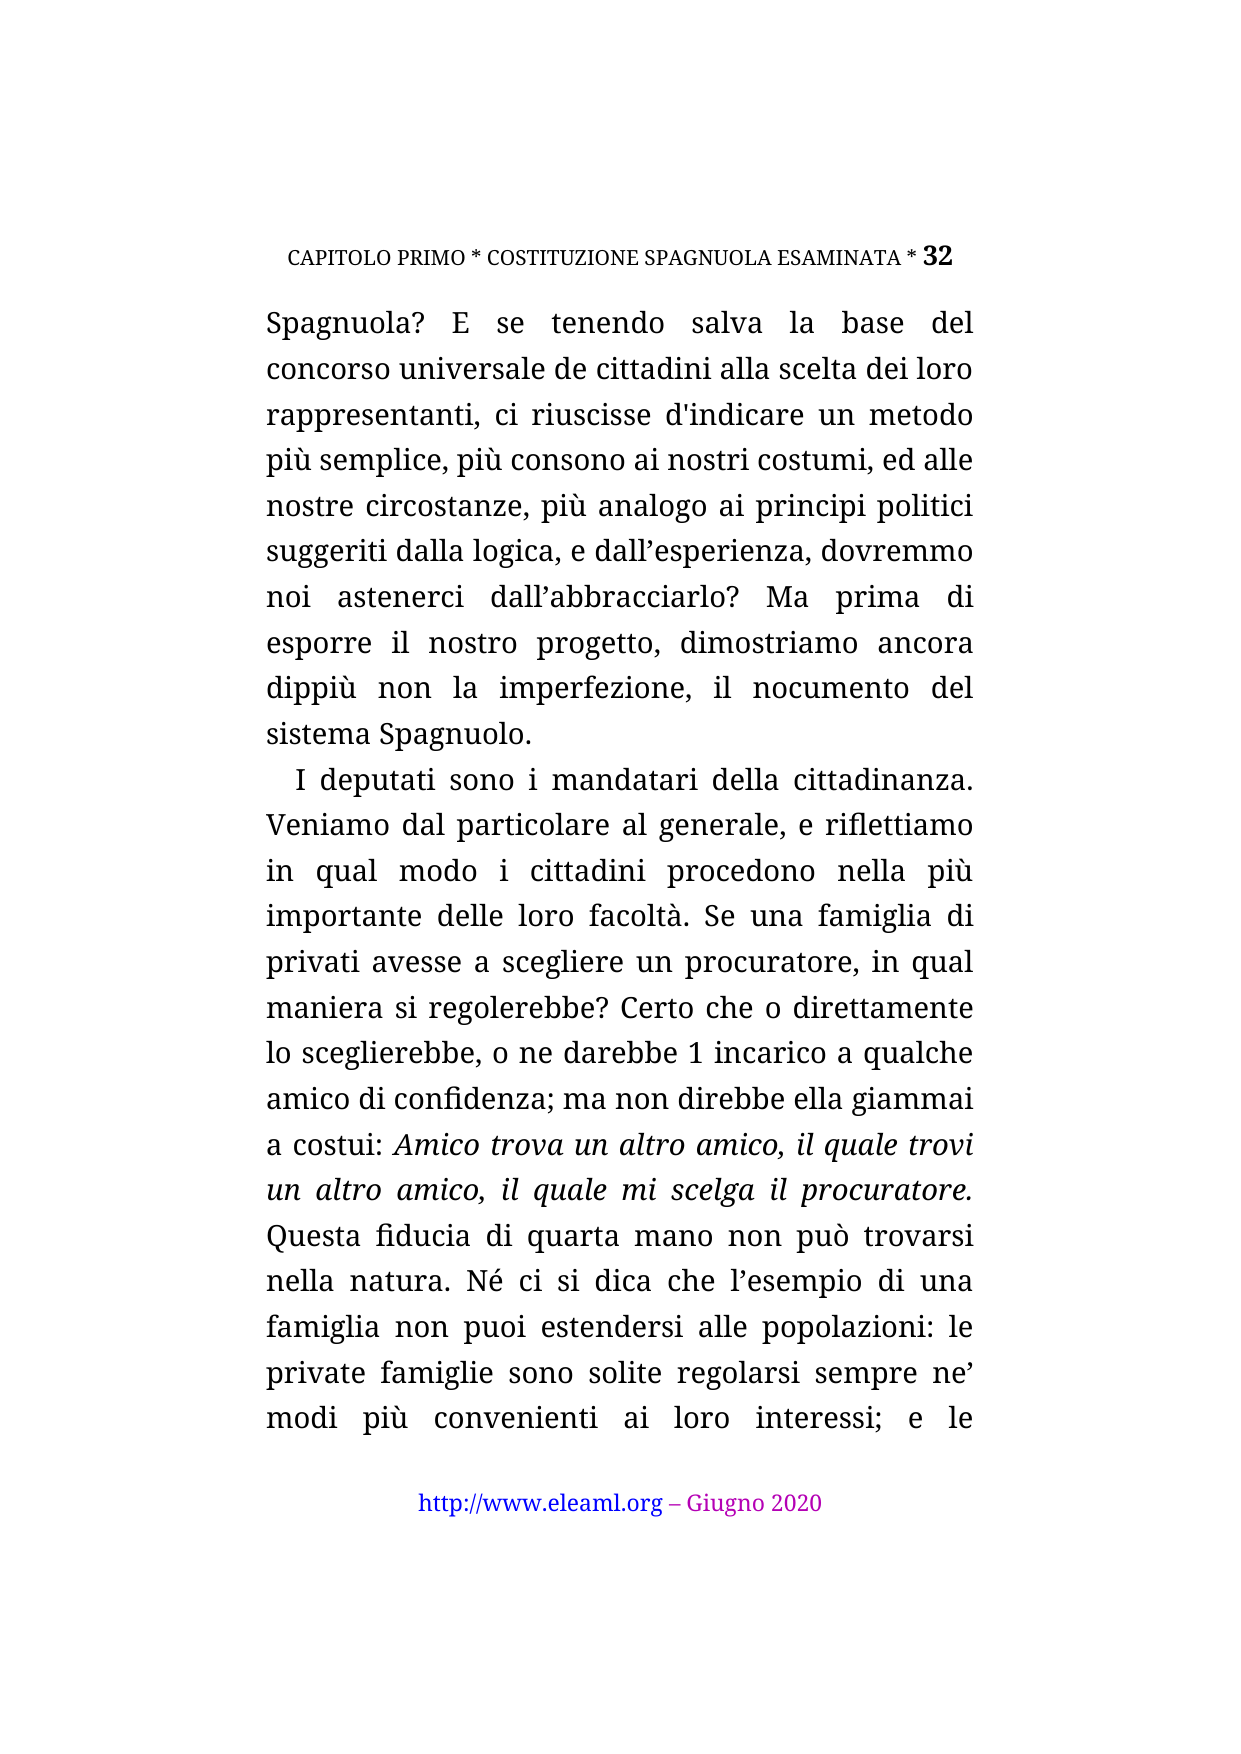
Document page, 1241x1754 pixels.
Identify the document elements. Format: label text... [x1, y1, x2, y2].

text Spagnuola? E se tenendo salva la base del concorso universale de cittadini alla scelta dei loro rappresentanti, ci riuscisse d'indicare un metodo più semplice, più consono ai nostri costumi, ed alle nostre circostanze, più analogo ai principi politici suggeriti dalla logica, e dall’esperienza, dovremmo noi astenerci dall’abbracciarlo? Ma prima di esporre il nostro progetto, dimostriamo ancora dippiù non la imperfezione, il nocumento del sistema Spagnuolo. [266, 303, 974, 753]
text I deputati sono i mandatari della cittadinanza. Veniamo dal particolare al generale, e riflettiamo in qual modo i cittadini procedono nella più importante delle loro facoltà. Se una famiglia di privati avesse a scegliere un procuratore, in qual maniera si regolerebbe? Certo che o direttamente lo sceglierebbe, o ne darebbe 1 incarico a qualche amico di confidenza; ma non direbbe ella giammai a costui: Amico trova un altro amico, il quale trovi un altro amico, il quale mi scelga il procuratore. Questa fiducia di quarta mano non può trovarsi nella natura. Né ci si dica che l’esempio di una famiglia non puoi estendersi alle popolazioni: le private famiglie sono solite regolarsi sempre ne’ modi più convenienti ai loro interessi; e le [266, 759, 974, 1437]
